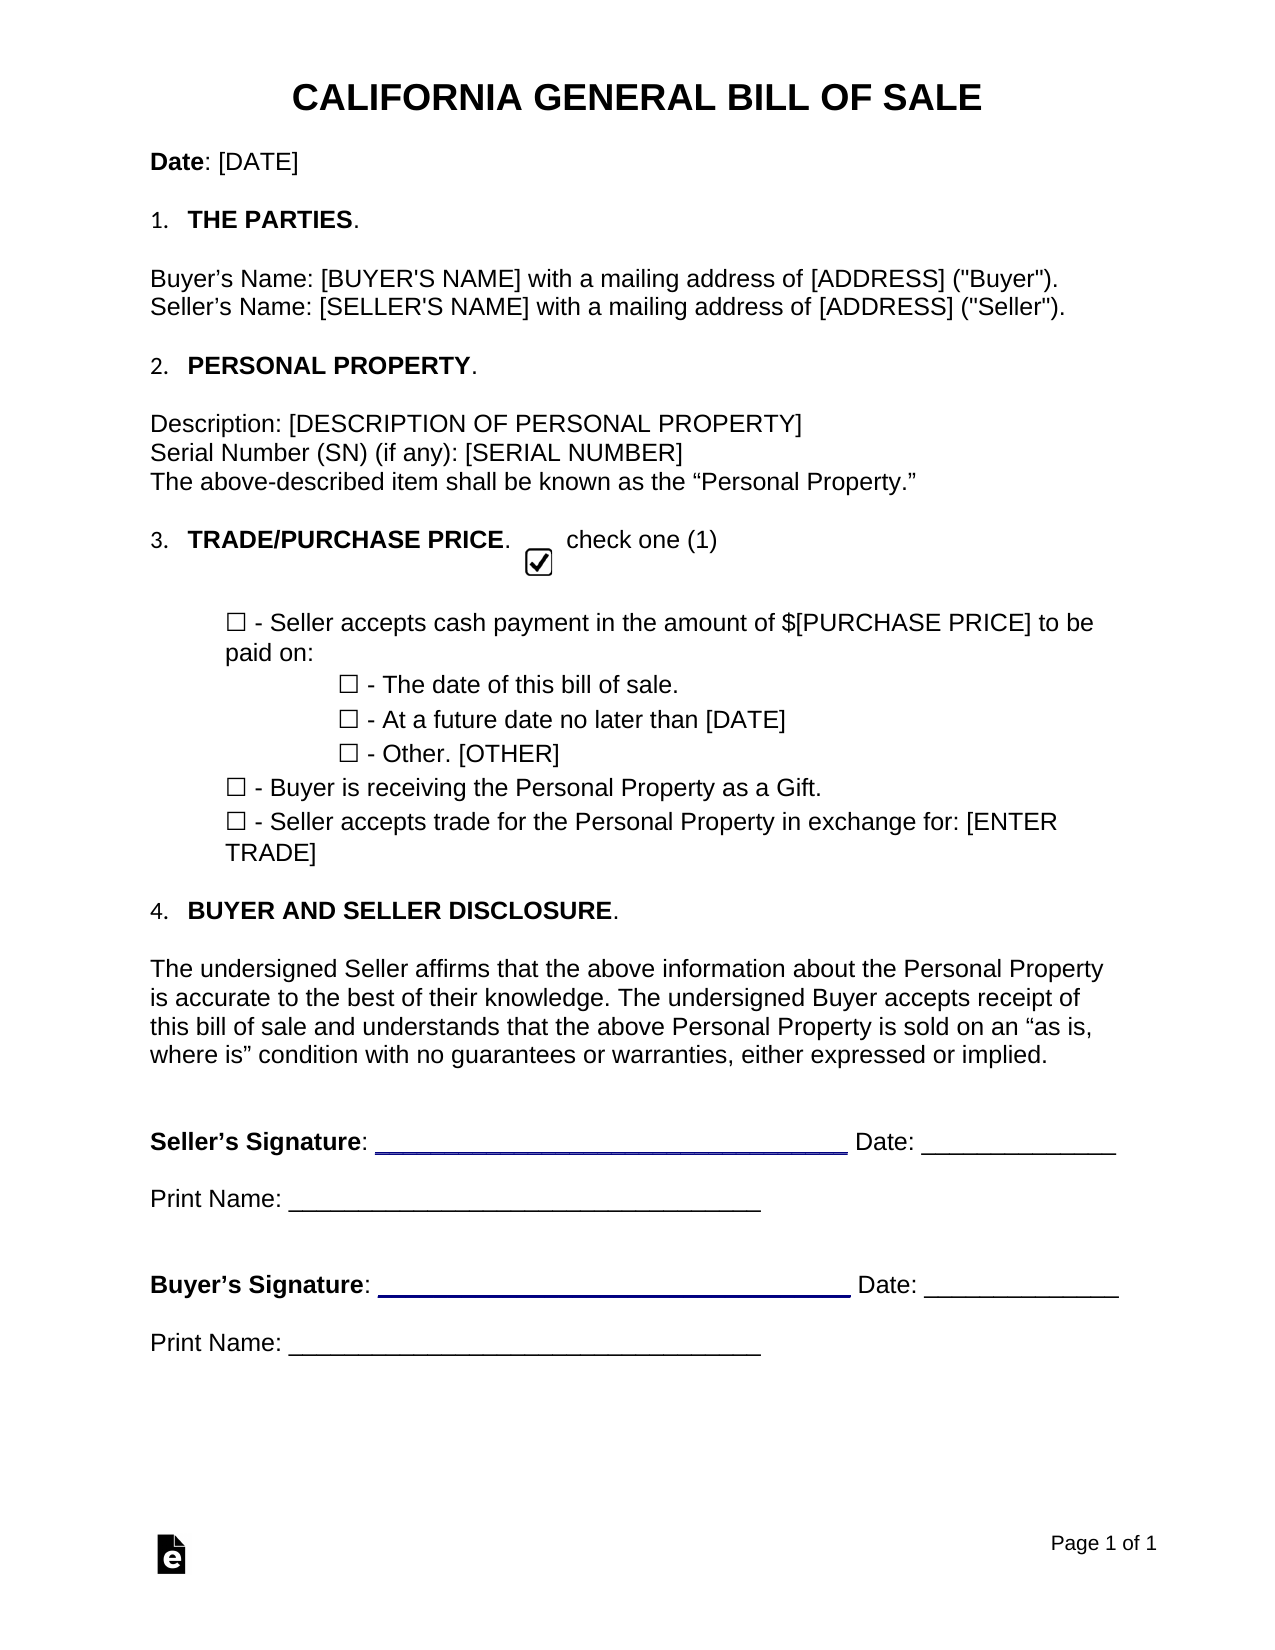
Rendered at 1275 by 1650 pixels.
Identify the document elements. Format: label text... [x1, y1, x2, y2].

text Serial Number (SN) (if any): [SERIAL NUMBER] [150, 438, 1125, 467]
list Seller’s Name: [SELLER'S NAME] with a mailing address of [ADDRESS] ("Seller"). [150, 292, 1125, 321]
text The undersigned Seller affirms that the above information about the Personal Property is accurate to the best of their knowledge. The undersigned Buyer accepts receipt of this bill of sale and understands that the above Personal Property is sold on an “as is, where is” condition with no guarantees or warranties, either expressed or implied. [150, 954, 1125, 1069]
text Buyer’s Signature: __________________________________ Date: ______________ [150, 1271, 1125, 1299]
list PERSONAL PROPERTY. [150, 350, 1125, 380]
text ☐ - Other. [OTHER] [337, 735, 1125, 769]
text Seller’s Signature: __________________________________ Date: ______________ [150, 1127, 1125, 1156]
text ☐ - At a future date no later than [DATE] [337, 701, 1125, 735]
text ☐ - Seller accepts cash payment in the amount of $[PURCHASE PRICE] to be paid on: [225, 604, 1125, 667]
text Date: [DATE] [150, 147, 1125, 176]
list TRADE/PURCHASE PRICE. check one (1) [150, 524, 1125, 576]
list THE PARTIES. [150, 204, 1125, 235]
text ☐ - Buyer is receiving the Personal Property as a Gift. [225, 769, 1125, 803]
list BUYER AND SELLER DISCLOSURE. [150, 895, 1125, 926]
text Print Name: __________________________________ [150, 1328, 1125, 1357]
text ☐ - Seller accepts trade for the Personal Property in exchange for: [ENTER TRADE] [225, 803, 1125, 866]
text CALIFORNIA GENERAL BILL OF SALE [150, 75, 1125, 118]
text Print Name: __________________________________ [150, 1184, 1125, 1213]
list Buyer’s Name: [BUYER'S NAME] with a mailing address of [ADDRESS] ("Buyer"). [150, 264, 1125, 292]
text Description: [DESCRIPTION OF PERSONAL PROPERTY] [150, 409, 1125, 438]
text ☐ - The date of this bill of sale. [337, 667, 1125, 701]
text The above-described item shall be known as the “Personal Property.” [150, 467, 1125, 495]
